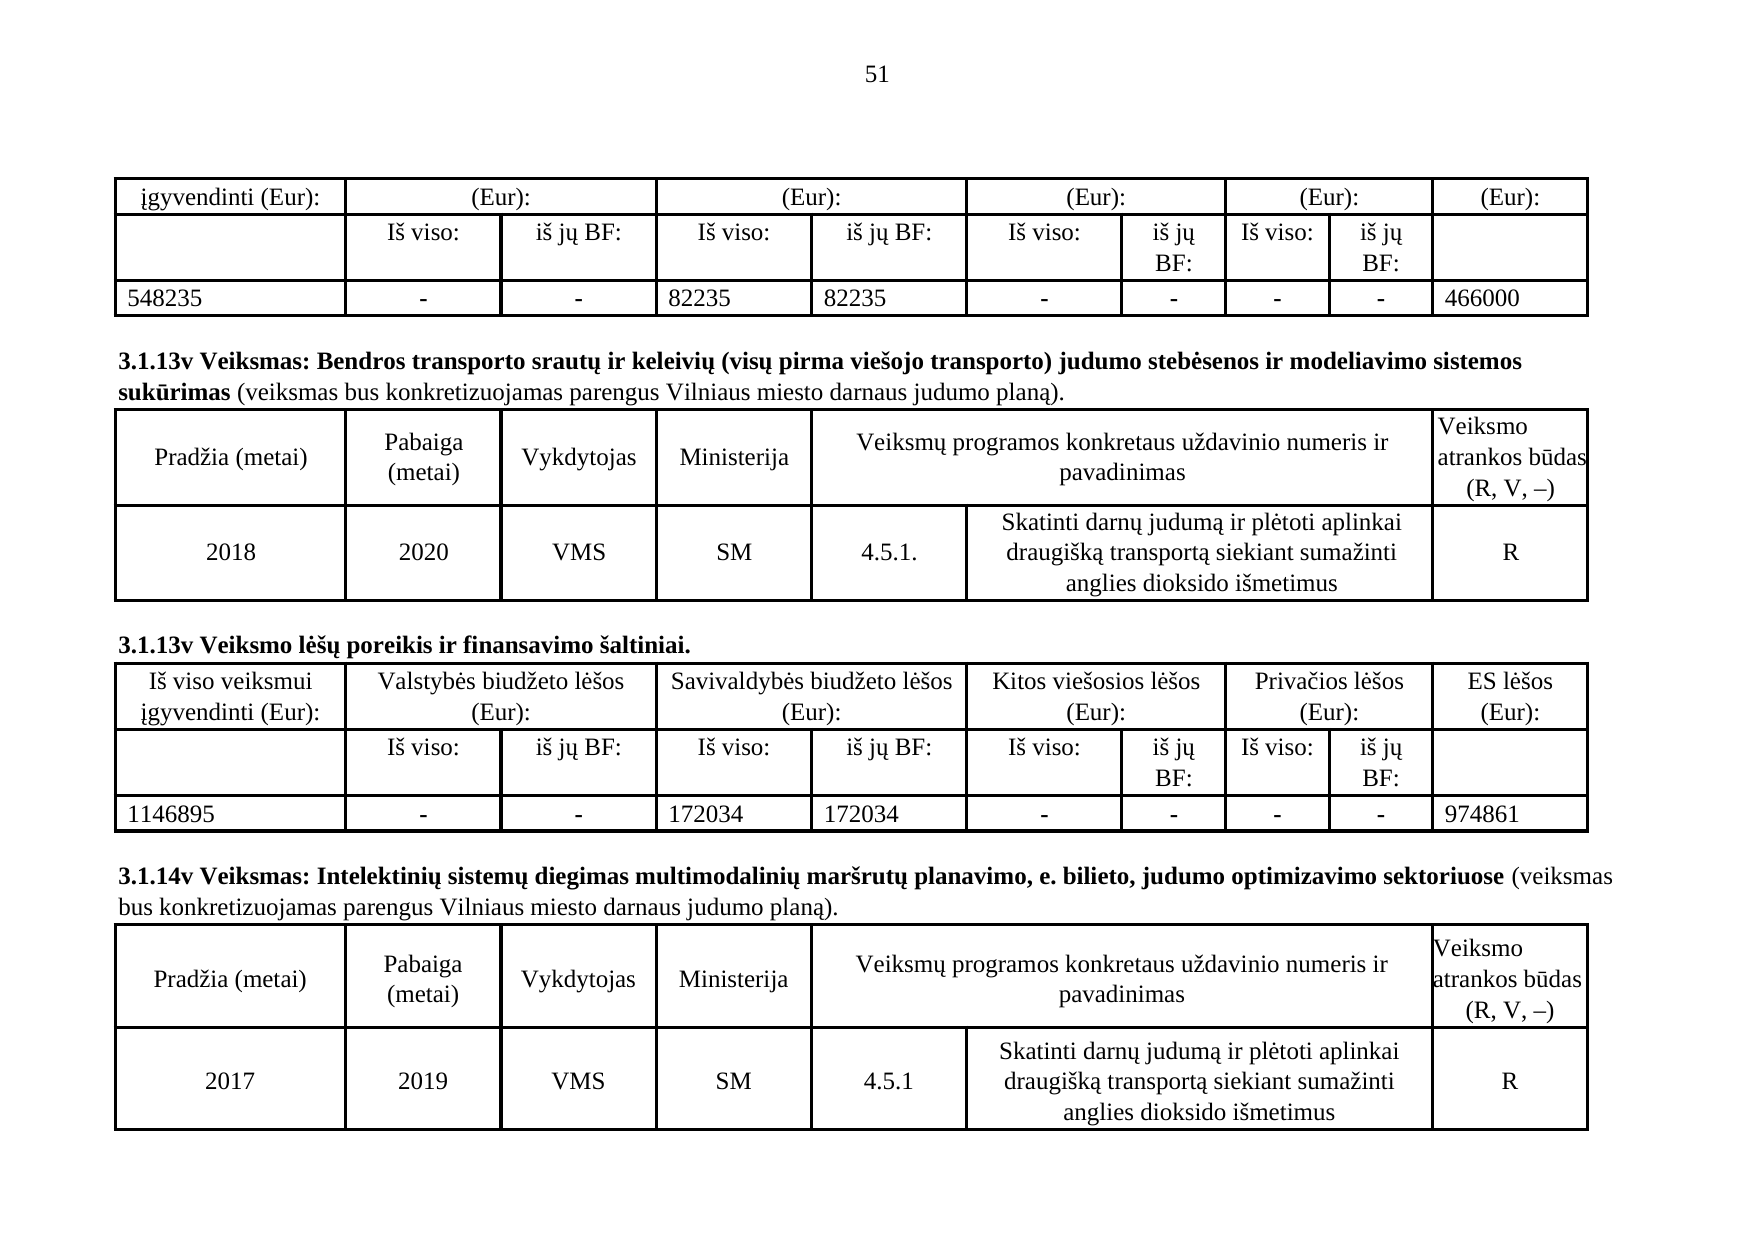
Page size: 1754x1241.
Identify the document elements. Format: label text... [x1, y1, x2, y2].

table_cell - [1123, 282, 1224, 314]
table_header Vykdytojas [503, 411, 655, 503]
table_header Veiksmo atrankos būdas (R, V, –) [1434, 926, 1586, 1026]
table_cell Skatinti darnų judumą ir plėtoti aplinkai draugišką transportą siekiant sumažinti anglies dioksido išmetimus [968, 1029, 1431, 1128]
table_cell 82235 [813, 282, 965, 314]
table_cell Iš viso: [347, 731, 499, 794]
table_header Kitos viešosios lėšos (Eur): [968, 665, 1224, 728]
table_cell 2020 [347, 507, 499, 599]
table_header (Eur): [968, 180, 1224, 213]
table_cell - [1227, 797, 1328, 829]
table_cell 172034 [658, 797, 810, 829]
text 3.1.13v Veiksmas: Bendros transporto srautų ir keleivių (visų pirma viešojo transporto) judumo stebėsenos ir modeliavimo sistemos sukūrimas (veiksmas bus konkretizuojamas parengus Vilniaus miesto darnaus judumo planą). [118, 346, 1636, 406]
table_cell 466000 [1434, 282, 1586, 314]
table_cell 4.5.1 [813, 1029, 965, 1128]
table_cell Iš viso: [1227, 216, 1328, 279]
table_header Veiksmo atrankos būdas (R, V, –) [1434, 411, 1586, 503]
table_header įgyvendinti (Eur): [117, 180, 344, 213]
table_cell R [1434, 1029, 1586, 1128]
table_cell - [968, 797, 1120, 829]
table_header Ministerija [658, 926, 810, 1026]
table_cell 1146895 [117, 797, 344, 829]
table_cell [117, 216, 344, 279]
table_cell iš jų BF: [1331, 216, 1431, 279]
table_cell Skatinti darnų judumą ir plėtoti aplinkai draugišką transportą siekiant sumažinti anglies dioksido išmetimus [968, 507, 1431, 599]
table_cell 548235 [117, 282, 344, 314]
table_cell Iš viso: [1227, 731, 1328, 794]
table_header Vykdytojas [503, 926, 655, 1026]
table_header Valstybės biudžeto lėšos (Eur): [347, 665, 655, 728]
table_cell iš jų BF: [503, 731, 655, 794]
table_header (Eur): [1227, 180, 1431, 213]
table_cell iš jų BF: [1123, 731, 1224, 794]
table_header (Eur): [347, 180, 655, 213]
table_header ES lėšos (Eur): [1434, 665, 1586, 728]
table_cell Iš viso: [968, 216, 1120, 279]
table_cell - [347, 797, 499, 829]
table_cell - [1331, 282, 1431, 314]
table_cell SM [658, 507, 810, 599]
table_cell 974861 [1434, 797, 1586, 829]
table_cell R [1434, 507, 1586, 599]
table_header Iš viso veiksmui įgyvendinti (Eur): [117, 665, 344, 728]
table_header Privačios lėšos (Eur): [1227, 665, 1431, 728]
table_cell Iš viso: [658, 731, 810, 794]
table_header Veiksmų programos konkretaus uždavinio numeris ir pavadinimas [813, 926, 1431, 1026]
table_cell iš jų BF: [813, 216, 965, 279]
table_cell VMS [503, 507, 655, 599]
table_cell Iš viso: [968, 731, 1120, 794]
table_cell [1434, 216, 1586, 279]
table_cell - [1331, 797, 1431, 829]
table_cell Iš viso: [658, 216, 810, 279]
table_cell VMS [503, 1029, 655, 1128]
table_cell - [347, 282, 499, 314]
table_header Veiksmų programos konkretaus uždavinio numeris ir pavadinimas [813, 411, 1431, 503]
table_cell Iš viso: [347, 216, 499, 279]
table_cell SM [658, 1029, 810, 1128]
table_cell 82235 [658, 282, 810, 314]
table_cell iš jų BF: [1123, 216, 1224, 279]
table_cell 4.5.1. [813, 507, 965, 599]
table_header Ministerija [658, 411, 810, 503]
table_header Pabaiga (metai) [347, 411, 499, 503]
table_header (Eur): [658, 180, 965, 213]
table_cell 172034 [813, 797, 965, 829]
table_header (Eur): [1434, 180, 1586, 213]
table_cell iš jų BF: [1331, 731, 1431, 794]
text 3.1.14v Veiksmas: Intelektinių sistemų diegimas multimodalinių maršrutų planavimo, e. bilieto, judumo optimizavimo sektoriuose (veiksmas bus konkretizuojamas parengus Vilniaus miesto darnaus judumo planą). [118, 861, 1636, 921]
table_cell - [503, 282, 655, 314]
table_cell - [1227, 282, 1328, 314]
table_cell iš jų BF: [503, 216, 655, 279]
table_cell - [968, 282, 1120, 314]
table_cell - [503, 797, 655, 829]
table_cell [1434, 731, 1586, 794]
table_header Pradžia (metai) [117, 926, 344, 1026]
table_cell - [1123, 797, 1224, 829]
table_header Pradžia (metai) [117, 411, 344, 503]
table_cell [117, 731, 344, 794]
table_cell 2018 [117, 507, 344, 599]
table_cell iš jų BF: [813, 731, 965, 794]
table_header Pabaiga (metai) [347, 926, 499, 1026]
text 3.1.13v Veiksmo lėšų poreikis ir finansavimo šaltiniai. [118, 631, 1636, 659]
table_cell 2019 [347, 1029, 499, 1128]
table_header Savivaldybės biudžeto lėšos (Eur): [658, 665, 965, 728]
table_cell 2017 [117, 1029, 344, 1128]
